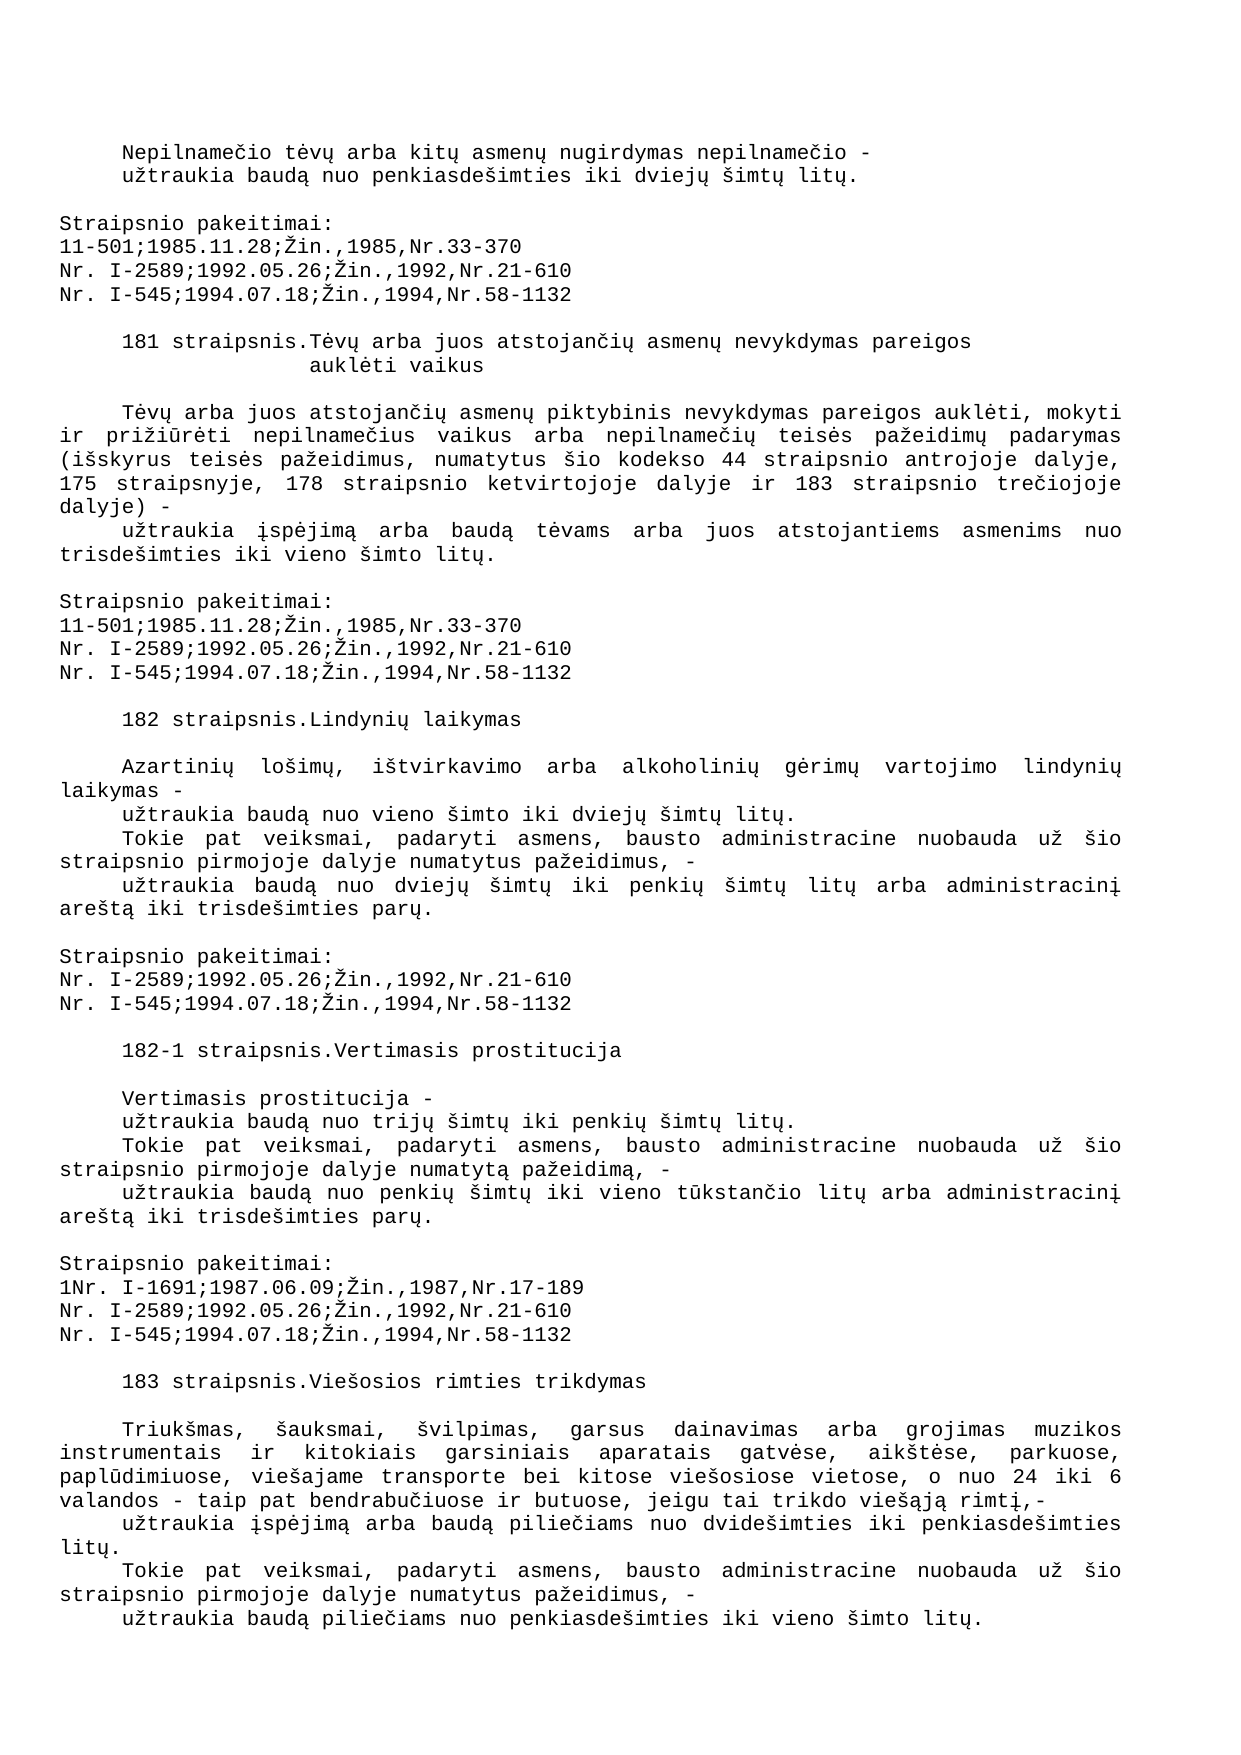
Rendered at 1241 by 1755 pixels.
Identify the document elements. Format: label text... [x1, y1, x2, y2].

text Straipsnio pakeitimai: [59, 591, 1122, 615]
text Vertimasis prostitucija - [59, 1088, 1122, 1111]
text Nr. I-2589;1992.05.26;Žin.,1992,Nr.21-610 [59, 1300, 1122, 1324]
text Nr. I-545;1994.07.18;Žin.,1994,Nr.58-1132 [59, 1324, 1122, 1348]
text 182-1 straipsnis.Vertimasis prostitucija [59, 1040, 1122, 1064]
text Tėvų arba juos atstojančių asmenų piktybinis nevykdymas pareigos auklėti, mokyti ir prižiūrėti nepilnamečius vaikus arba nepilnamečių teisės pažeidimų padarymas (išskyrus teisės pažeidimus, numatytus šio kodekso 44 straipsnio antrojoje dalyje, 175 straipsnyje, 178 straipsnio ketvirtojoje dalyje ir 183 straipsnio trečiojoje dalyje) - [59, 402, 1122, 520]
text užtraukia baudą nuo trijų šimtų iki penkių šimtų litų. [59, 1111, 1122, 1135]
text užtraukia baudą nuo penkiasdešimties iki dviejų šimtų litų. [59, 165, 1122, 189]
text užtraukia baudą nuo penkių šimtų iki vieno tūkstančio litų arba administracinį areštą iki trisdešimties parų. [59, 1182, 1122, 1229]
text 11-501;1985.11.28;Žin.,1985,Nr.33-370 [59, 615, 1122, 638]
text 183 straipsnis.Viešosios rimties trikdymas [59, 1371, 1122, 1395]
text 182 straipsnis.Lindynių laikymas [59, 709, 1122, 733]
text užtraukia baudą piliečiams nuo penkiasdešimties iki vieno šimto litų. [59, 1608, 1122, 1631]
text Nr. I-2589;1992.05.26;Žin.,1992,Nr.21-610 [59, 638, 1122, 662]
text Straipsnio pakeitimai: [59, 1253, 1122, 1277]
text Nepilnamečio tėvų arba kitų asmenų nugirdymas nepilnamečio - [59, 142, 1122, 165]
text 11-501;1985.11.28;Žin.,1985,Nr.33-370 [59, 236, 1122, 260]
text užtraukia baudą nuo vieno šimto iki dviejų šimtų litų. [59, 804, 1122, 827]
text Nr. I-545;1994.07.18;Žin.,1994,Nr.58-1132 [59, 662, 1122, 686]
text 181 straipsnis.Tėvų arba juos atstojančių asmenų nevykdymas pareigos [59, 331, 1122, 354]
text Tokie pat veiksmai, padaryti asmens, bausto administracine nuobauda už šio straipsnio pirmojoje dalyje numatytus pažeidimus, - [59, 1561, 1122, 1608]
text Tokie pat veiksmai, padaryti asmens, bausto administracine nuobauda už šio straipsnio pirmojoje dalyje numatytą pažeidimą, - [59, 1135, 1122, 1182]
text auklėti vaikus [59, 354, 1122, 378]
text Nr. I-545;1994.07.18;Žin.,1994,Nr.58-1132 [59, 284, 1122, 307]
text Straipsnio pakeitimai: [59, 946, 1122, 969]
text Nr. I-545;1994.07.18;Žin.,1994,Nr.58-1132 [59, 993, 1122, 1017]
text Triukšmas, šauksmai, švilpimas, garsus dainavimas arba grojimas muzikos instrumentais ir kitokiais garsiniais aparatais gatvėse, aikštėse, parkuose, paplūdimiuose, viešajame transporte bei kitose viešosiose vietose, o nuo 24 iki 6 valandos - taip pat bendrabučiuose ir butuose, jeigu tai trikdo viešąją rimtį,- [59, 1419, 1122, 1513]
text užtraukia įspėjimą arba baudą tėvams arba juos atstojantiems asmenims nuo trisdešimties iki vieno šimto litų. [59, 520, 1122, 567]
text Tokie pat veiksmai, padaryti asmens, bausto administracine nuobauda už šio straipsnio pirmojoje dalyje numatytus pažeidimus, - [59, 827, 1122, 875]
text Nr. I-2589;1992.05.26;Žin.,1992,Nr.21-610 [59, 969, 1122, 993]
text Straipsnio pakeitimai: [59, 213, 1122, 236]
text 1Nr. I-1691;1987.06.09;Žin.,1987,Nr.17-189 [59, 1277, 1122, 1300]
text Azartinių lošimų, ištvirkavimo arba alkoholinių gėrimų vartojimo lindynių laikymas - [59, 757, 1122, 804]
text užtraukia baudą nuo dviejų šimtų iki penkių šimtų litų arba administracinį areštą iki trisdešimties parų. [59, 875, 1122, 922]
text Nr. I-2589;1992.05.26;Žin.,1992,Nr.21-610 [59, 260, 1122, 284]
text užtraukia įspėjimą arba baudą piliečiams nuo dvidešimties iki penkiasdešimties litų. [59, 1513, 1122, 1561]
